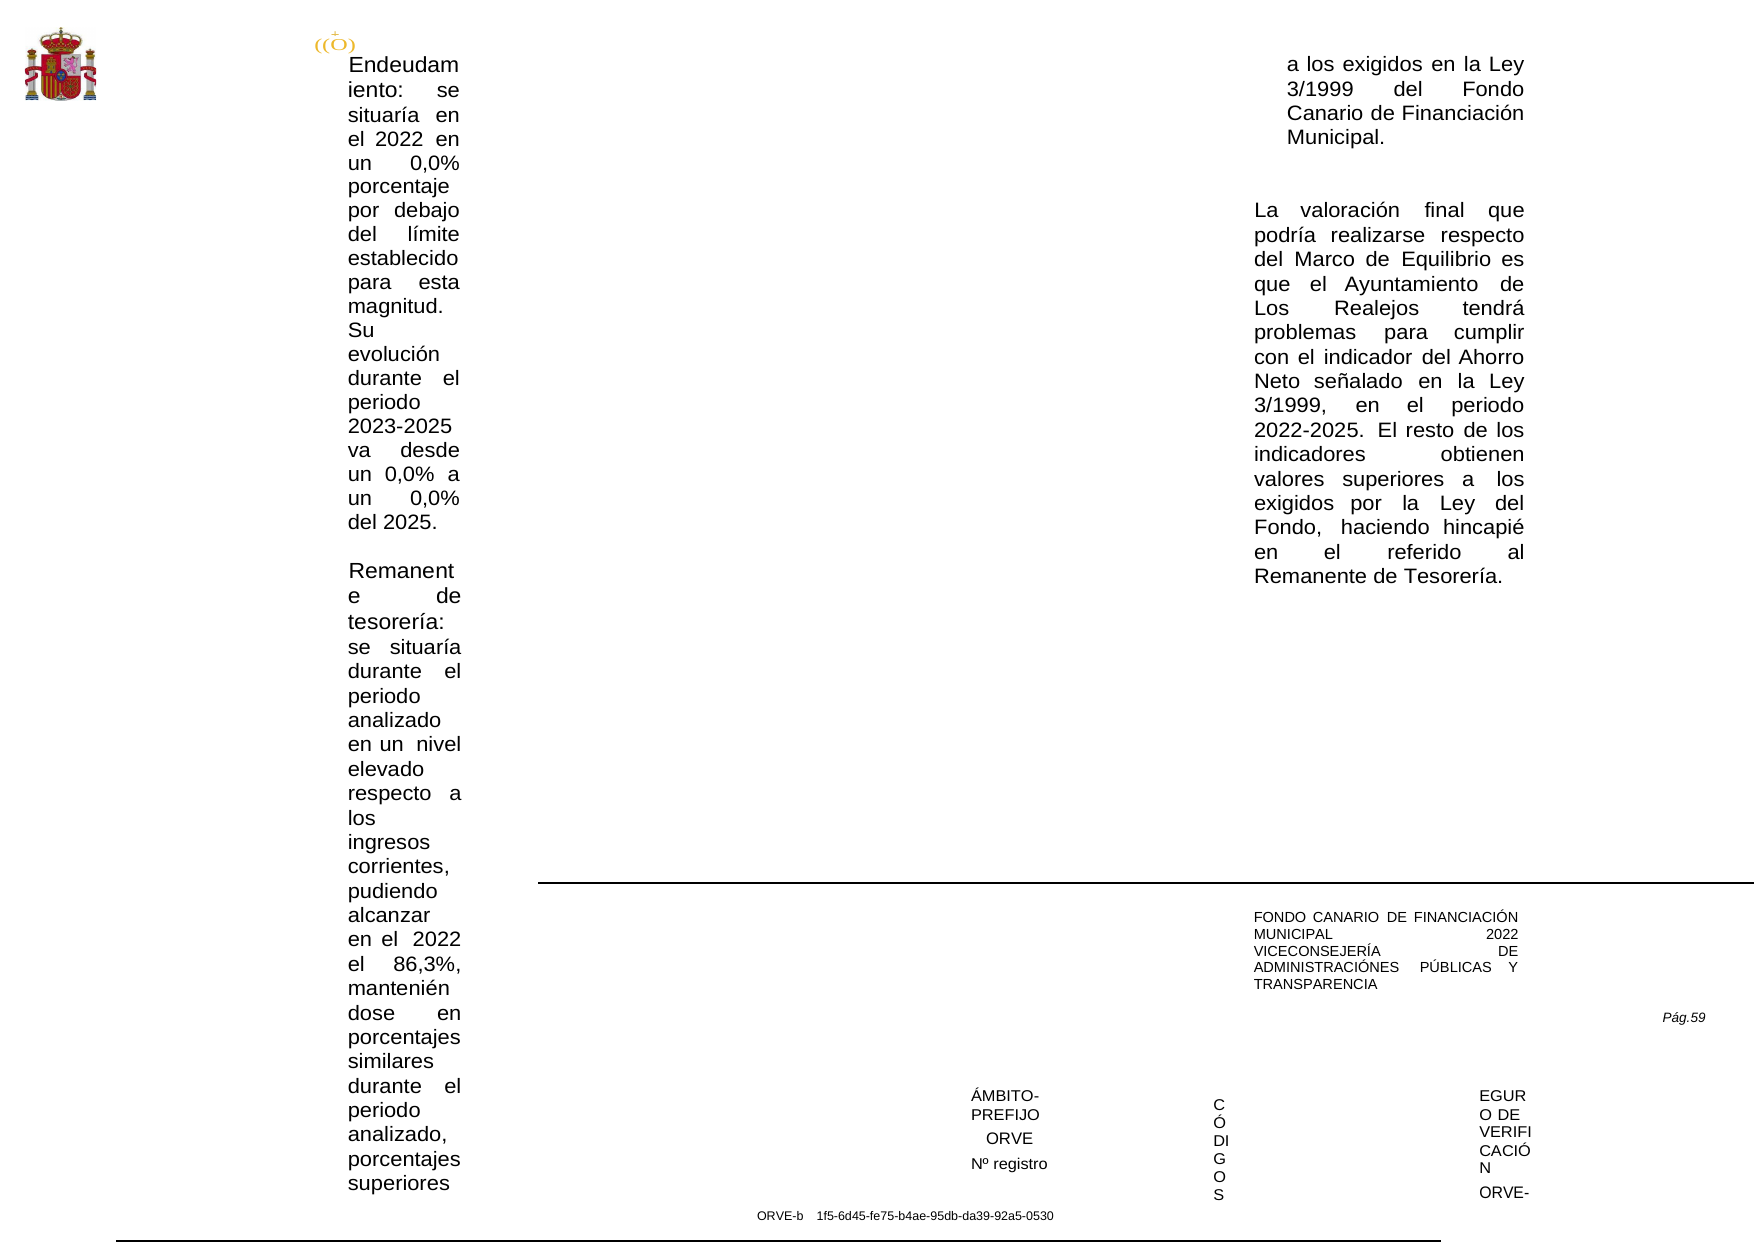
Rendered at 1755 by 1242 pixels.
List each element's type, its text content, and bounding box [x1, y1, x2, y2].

text ÁMBITO- PREFIJO [971, 1087, 1049, 1123]
text ORVE- [1479, 1183, 1535, 1202]
text FONDO CANARIO DE FINANCIACIÓN MUNICIPAL 2022 VICECONSEJERÍA DE ADMINISTRACIÓNES PÚBLICAS Y TRANSPARENCIA [1253, 909, 1518, 992]
text a los exigidos en la Ley 3/1999 del Fondo Canario de Financiación Municipal. [1287, 52, 1524, 149]
text CÓDIGO S [1213, 1096, 1233, 1204]
text Pág.59 [1533, 1009, 1754, 1025]
text Remanente de tesorería: se situaría durante el periodo analizado en un nivel elevado respecto a los ingresos corrientes, pudiendo alcanzar en el 2022 el 86,3%, manteniéndose en porcentajes similares durante el periodo analizado, porcentajes superiores [348, 558, 461, 1195]
text La valoración final que podría realizarse respecto del Marco de Equilibrio es que el Ayuntamiento de Los Realejos tendrá problemas para cumplir con el indicador del Ahorro Neto señalado en la Ley 3/1999, en el periodo 2022-2025. El resto de los indicadores obtienen valores superiores a los exigidos por la Ley del Fondo, haciendo hincapié en el referido al Remanente de Tesorería. [1254, 198, 1524, 588]
text ORVE [971, 1129, 1048, 1148]
text EGURO DE VERIFICACIÓN [1479, 1087, 1535, 1177]
text Nº registro [971, 1155, 1051, 1173]
text Endeudamiento: se situaría en el 2022 en un 0,0% porcentaje por debajo del límite establecido para esta magnitud. Su evolución durante el periodo 2023-2025 va desde un 0,0% a un 0,0% del 2025. [348, 52, 459, 534]
